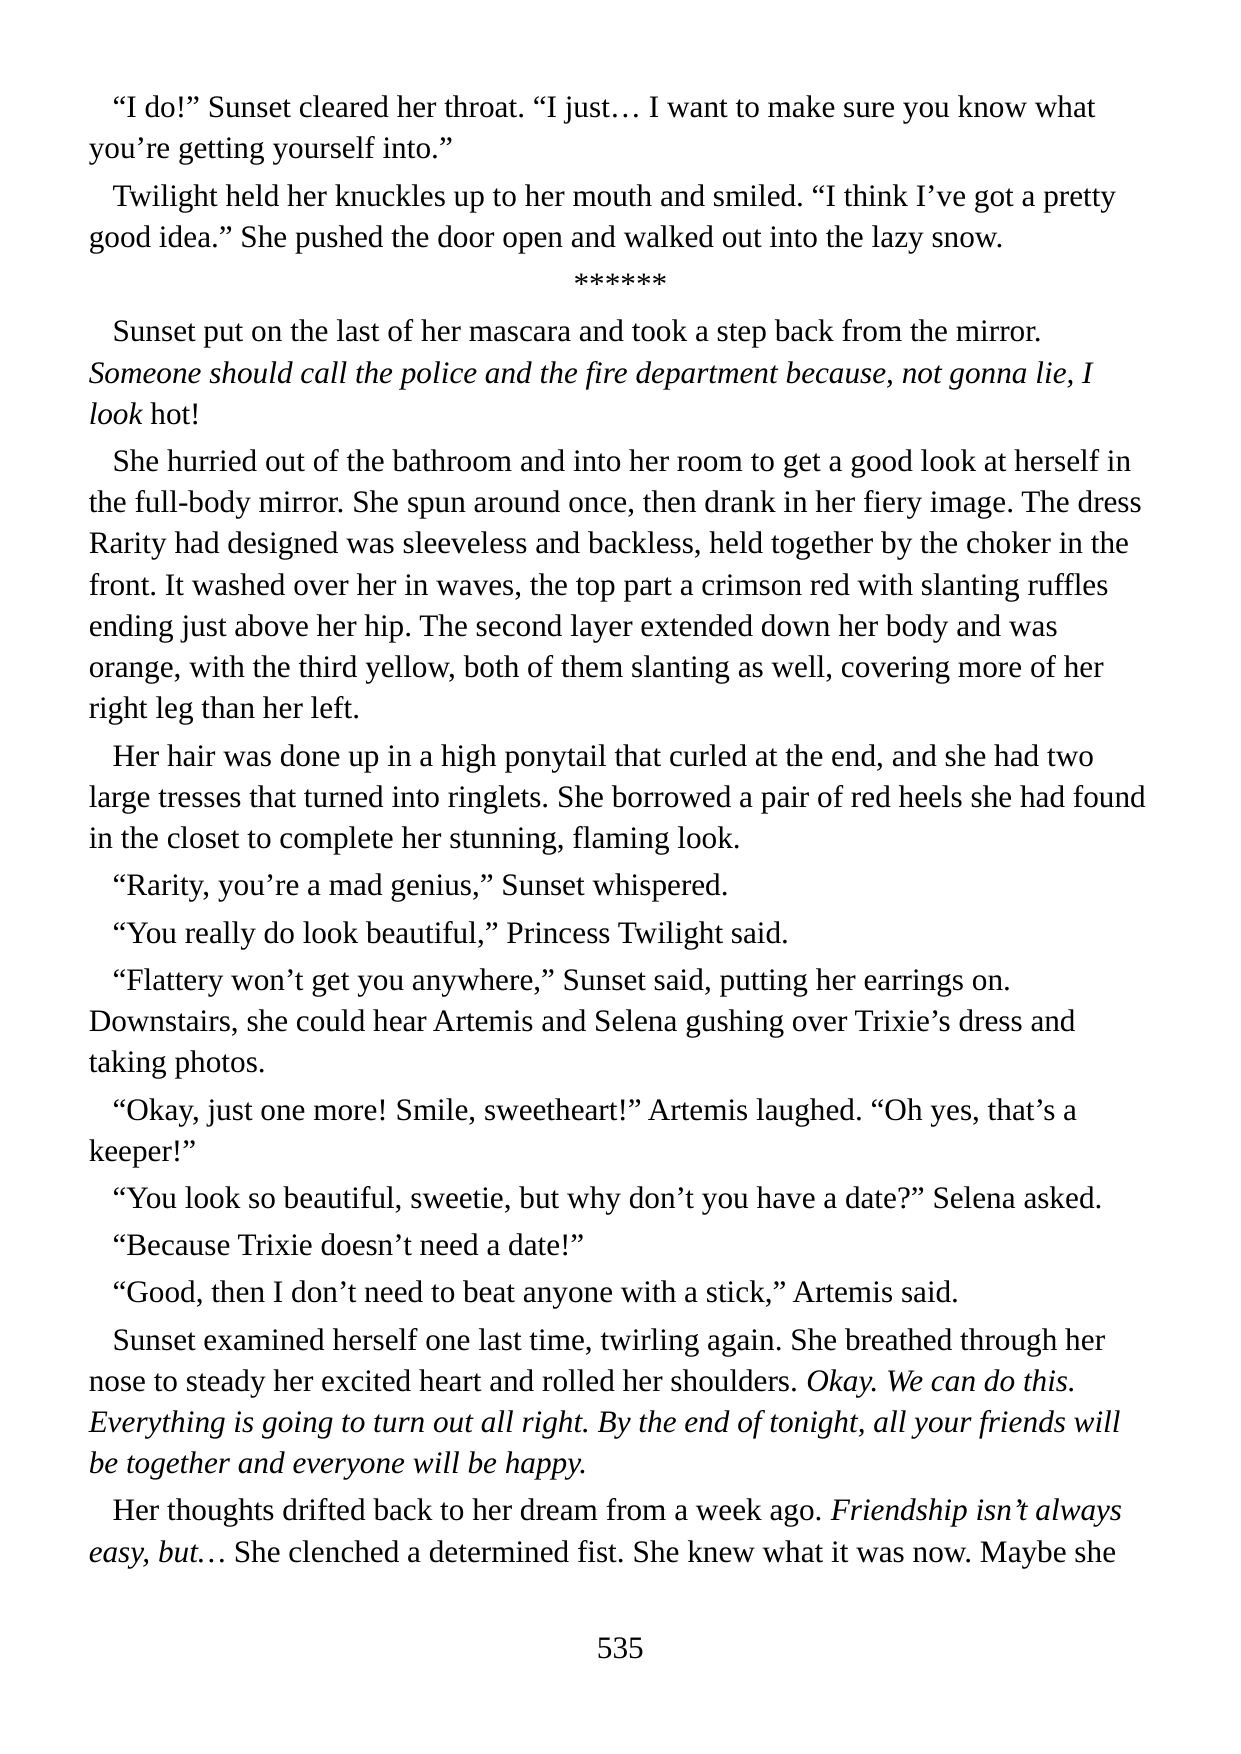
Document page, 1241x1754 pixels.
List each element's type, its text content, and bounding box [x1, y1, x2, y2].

text “Okay, just one more! Smile, sweetheart!” Artemis laughed. “Oh yes, that’s a keeper!” [88, 1091, 1152, 1168]
text “You really do look beautiful,” Princess Twilight said. [88, 914, 1152, 950]
text Twilight held her knuckles up to her mouth and smiled. “I think I’ve got a pretty good idea.” She pushed the door open and walked out into the lazy snow. [88, 177, 1152, 254]
text “Good, then I don’t need to beat anyone with a stick,” Artemis said. [88, 1273, 1152, 1309]
text Her hair was done up in a high ponytail that curled at the end, and she had two large tresses that turned into ringlets. She borrowed a pair of red heels she had found in the closet to complete her stunning, flaming look. [88, 737, 1152, 855]
text “You look so beautiful, sweetie, but why don’t you have a date?” Selena asked. [88, 1179, 1152, 1215]
text “Flattery won’t get you anywhere,” Sunset said, putting her earrings on. Downstairs, she could hear Artemis and Selena gushing over Trixie’s dress and taking photos. [88, 961, 1152, 1079]
text “I do!” Sunset cleared her throat. “I just… I want to make sure you know what you’re getting yourself into.” [88, 88, 1152, 166]
text ****** [88, 265, 1152, 301]
text Her thoughts drifted back to her dream from a week ago. Friendship isn’t always easy, but… She clenched a determined fist. She knew what it was now. Maybe she [88, 1492, 1152, 1569]
text She hurried out of the bathroom and into her room to get a good look at herself in the full-body mirror. She spun around once, then drank in her fiery image. The dress Rarity had designed was sleeveless and backless, held together by the choker in the front. It washed over her in waves, the top part a crimson red with slanting ruffles ending just above her hip. The second layer extended down her body and was orange, with the third yellow, both of them slanting as well, covering more of her right leg than her left. [88, 442, 1152, 726]
text Sunset put on the last of her mascara and took a step back from the mirror. Someone should call the police and the fire department because, not gonna lie, I look hot! [88, 313, 1152, 431]
text Sunset examined herself one last time, twirling again. She breathed through her nose to steady her excited heart and rolled her shoulders. Okay. We can do this. Everything is going to turn out all right. By the end of tonight, all your friends will be together and everyone will be happy. [88, 1321, 1152, 1480]
text “Because Trixie doesn’t need a date!” [88, 1226, 1152, 1262]
text “Rarity, you’re a mad genius,” Sunset whispered. [88, 867, 1152, 903]
